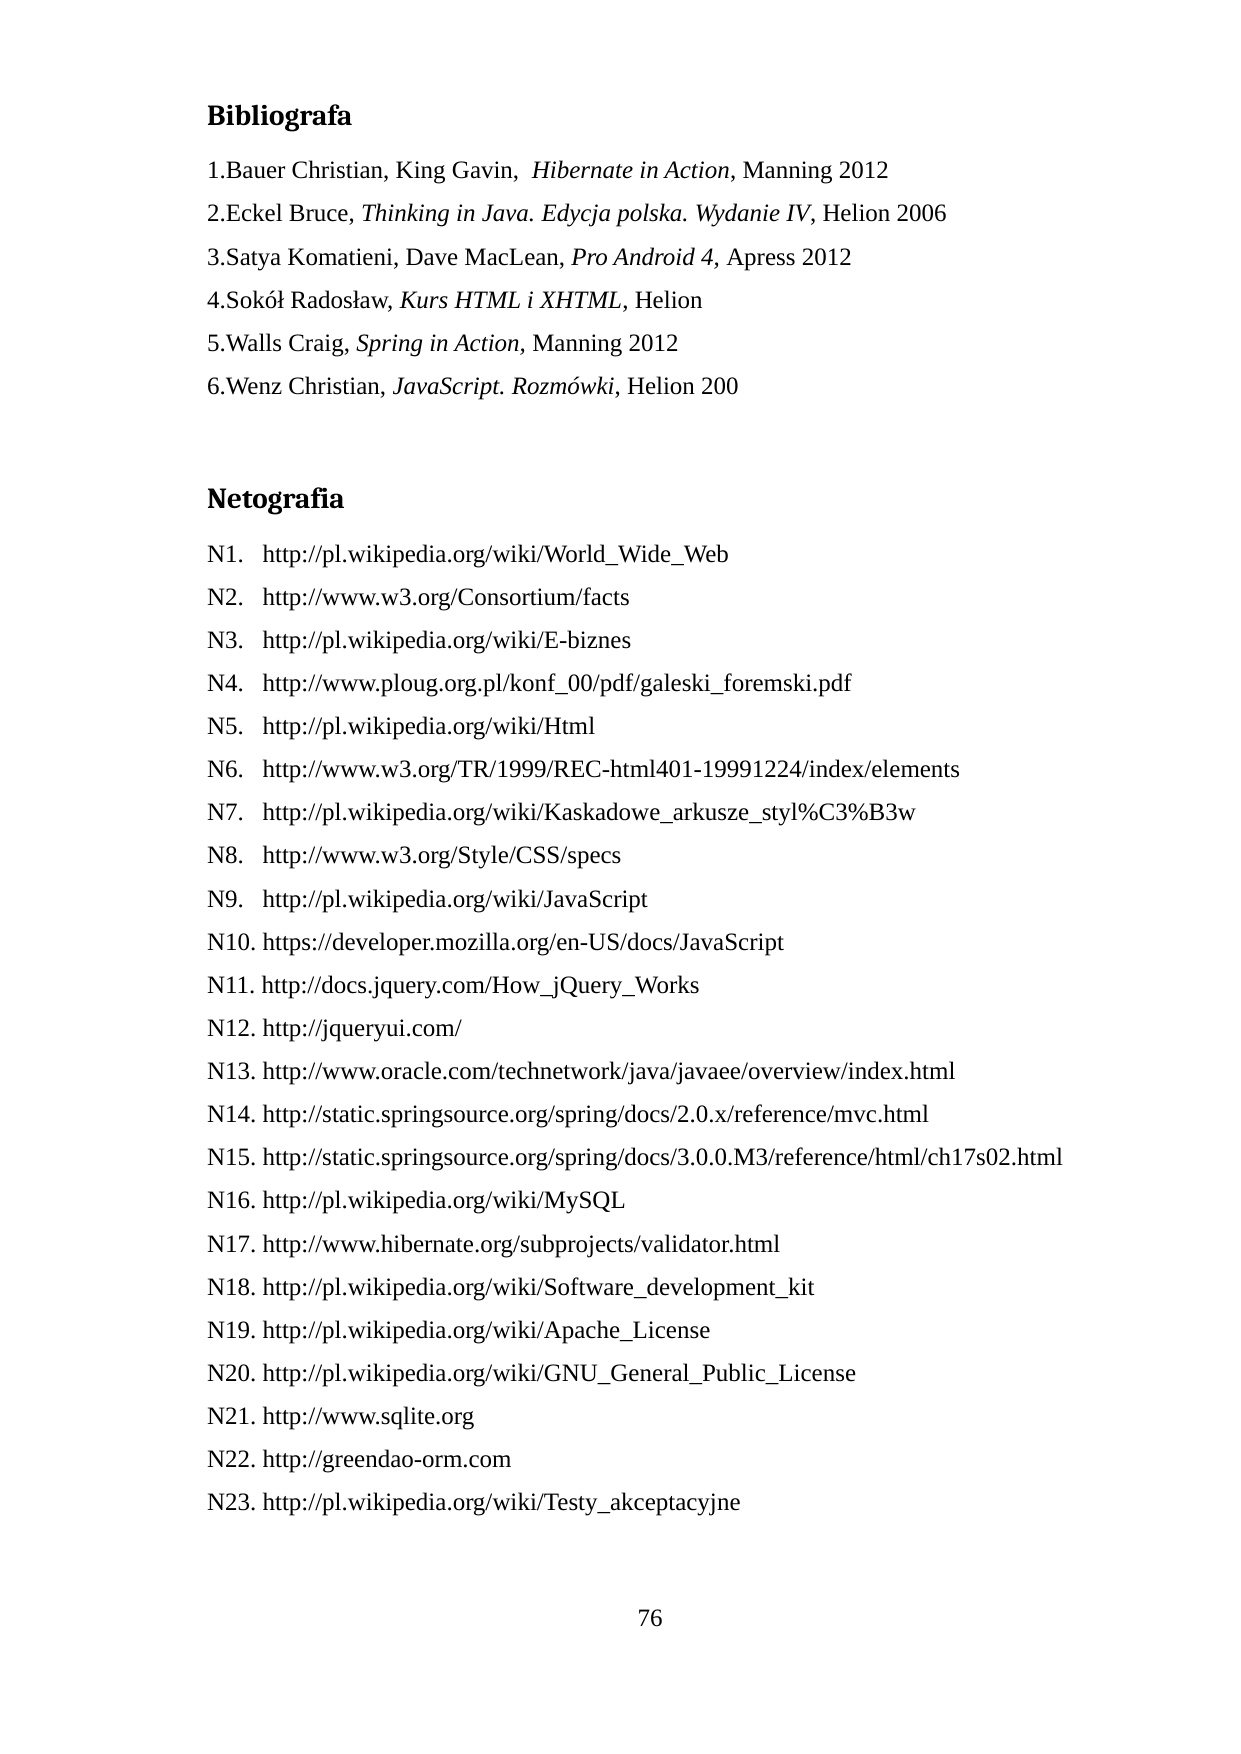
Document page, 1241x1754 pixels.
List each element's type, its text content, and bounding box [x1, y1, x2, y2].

list Bauer Christian, King Gavin, Hibernate in Action, Manning 2012 [207, 155, 1092, 184]
text N13. http://www.oracle.com/technetwork/java/javaee/overview/index.html [207, 1056, 1092, 1085]
text N19. http://pl.wikipedia.org/wiki/Apache_License [207, 1315, 1092, 1344]
subtitle Bibliografa [207, 99, 1092, 132]
text N12. http://jqueryui.com/ [207, 1013, 1092, 1042]
text N2. http://www.w3.org/Consortium/facts [207, 582, 1092, 611]
text N11. http://docs.jquery.com/How_jQuery_Works [207, 970, 1092, 999]
text N18. http://pl.wikipedia.org/wiki/Software_development_kit [207, 1272, 1092, 1301]
text N1. http://pl.wikipedia.org/wiki/World_Wide_Web [207, 539, 1092, 567]
text N8. http://www.w3.org/Style/CSS/specs [207, 841, 1092, 869]
text N14. http://static.springsource.org/spring/docs/2.0.x/reference/mvc.html [207, 1099, 1092, 1128]
text N17. http://www.hibernate.org/subprojects/validator.html [207, 1229, 1092, 1257]
list Wenz Christian, JavaScript. Rozmówki, Helion 200 [207, 371, 1092, 400]
text N3. http://pl.wikipedia.org/wiki/E-biznes [207, 625, 1092, 654]
text N21. http://www.sqlite.org [207, 1401, 1092, 1430]
text N16. http://pl.wikipedia.org/wiki/MySQL [207, 1186, 1092, 1214]
list Eckel Bruce, Thinking in Java. Edycja polska. Wydanie IV, Helion 2006 [207, 198, 1092, 227]
text N20. http://pl.wikipedia.org/wiki/GNU_General_Public_License [207, 1358, 1092, 1387]
text N22. http://greendao-orm.com [207, 1444, 1092, 1473]
list Sokół Radosław, Kurs HTML i XHTML, Helion [207, 285, 1092, 313]
text N7. http://pl.wikipedia.org/wiki/Kaskadowe_arkusze_styl%C3%B3w [207, 797, 1092, 826]
subtitle Netografia [207, 482, 1092, 516]
list Satya Komatieni, Dave MacLean, Pro Android 4, Apress 2012 [207, 242, 1092, 270]
text N15. http://static.springsource.org/spring/docs/3.0.0.M3/reference/html/ch17s02.html [207, 1142, 1092, 1171]
text N10. https://developer.mozilla.org/en-US/docs/JavaScript [207, 927, 1092, 956]
text N5. http://pl.wikipedia.org/wiki/Html [207, 711, 1092, 740]
text N9. http://pl.wikipedia.org/wiki/JavaScript [207, 884, 1092, 912]
text N4. http://www.ploug.org.pl/konf_00/pdf/galeski_foremski.pdf [207, 668, 1092, 697]
text N23. http://pl.wikipedia.org/wiki/Testy_akceptacyjne [207, 1487, 1092, 1516]
text N6. http://www.w3.org/TR/1999/REC-html401-19991224/index/elements [207, 754, 1092, 783]
list Walls Craig, Spring in Action, Manning 2012 [207, 328, 1092, 357]
